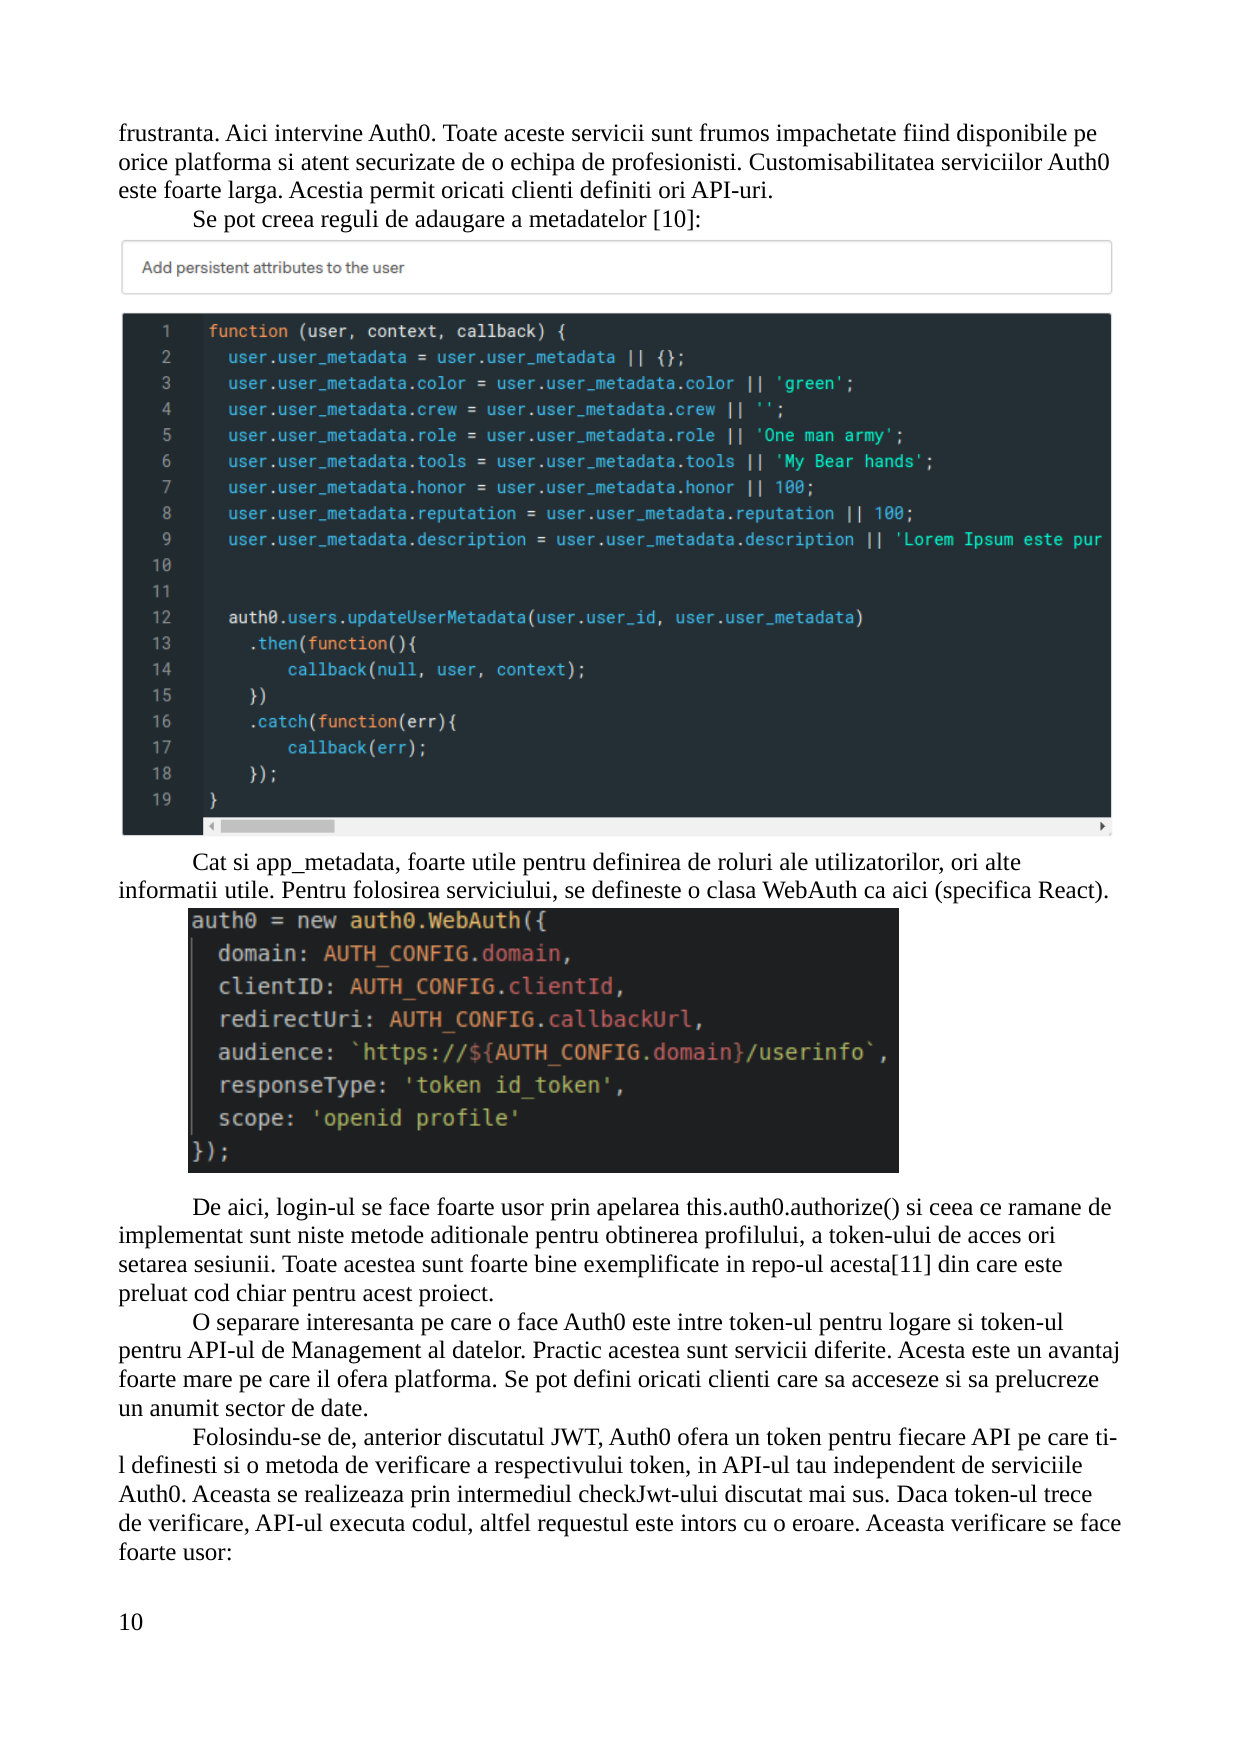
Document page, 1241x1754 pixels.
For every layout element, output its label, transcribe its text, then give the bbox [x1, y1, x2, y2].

text Folosindu-se de, anterior discutatul JWT, Auth0 ofera un token pentru fiecare API pe care ti-l definesti si o metoda de verificare a respectivului token, in API-ul tau independent de serviciile Auth0. Aceasta se realizeaza prin intermediul checkJwt-ului discutat mai sus. Daca token-ul trece de verificare, API-ul executa codul, altfel requestul este intors cu o eroare. Aceasta verificare se face foarte usor: [118, 1422, 1122, 1566]
picture [188, 908, 899, 1173]
text Cat si app_metadata, foarte utile pentru definirea de roluri ale utilizatorilor, ori alte informatii utile. Pentru folosirea serviciului, se defineste o clasa WebAuth ca aici (specifica React). [118, 847, 1122, 904]
text O separare interesanta pe care o face Auth0 este intre token-ul pentru logare si token-ul pentru API-ul de Management al datelor. Practic acestea sunt servicii diferite. Acesta este un avantaj foarte mare pe care il ofera platforma. Se pot defini oricati clienti care sa acceseze si sa prelucreze un anumit sector de date. [118, 1307, 1122, 1422]
text De aici, login-ul se face foarte usor prin apelarea this.auth0.authorize() si ceea ce ramane de implementat sunt niste metode aditionale pentru obtinerea profilului, a token-ului de acces ori setarea sesiunii. Toate acestea sunt foarte bine exemplificate in repo-ul acesta[11] din care este preluat cod chiar pentru acest proiect. [118, 1192, 1122, 1307]
text Se pot creea reguli de adaugare a metadatelor [10]: [118, 204, 1122, 233]
picture [118, 233, 1123, 847]
text frustranta. Aici intervine Auth0. Toate aceste servicii sunt frumos impachetate fiind disponibile pe orice platforma si atent securizate de o echipa de profesionisti. Customisabilitatea serviciilor Auth0 este foarte larga. Acestia permit oricati clienti definiti ori API-uri. [118, 118, 1122, 204]
